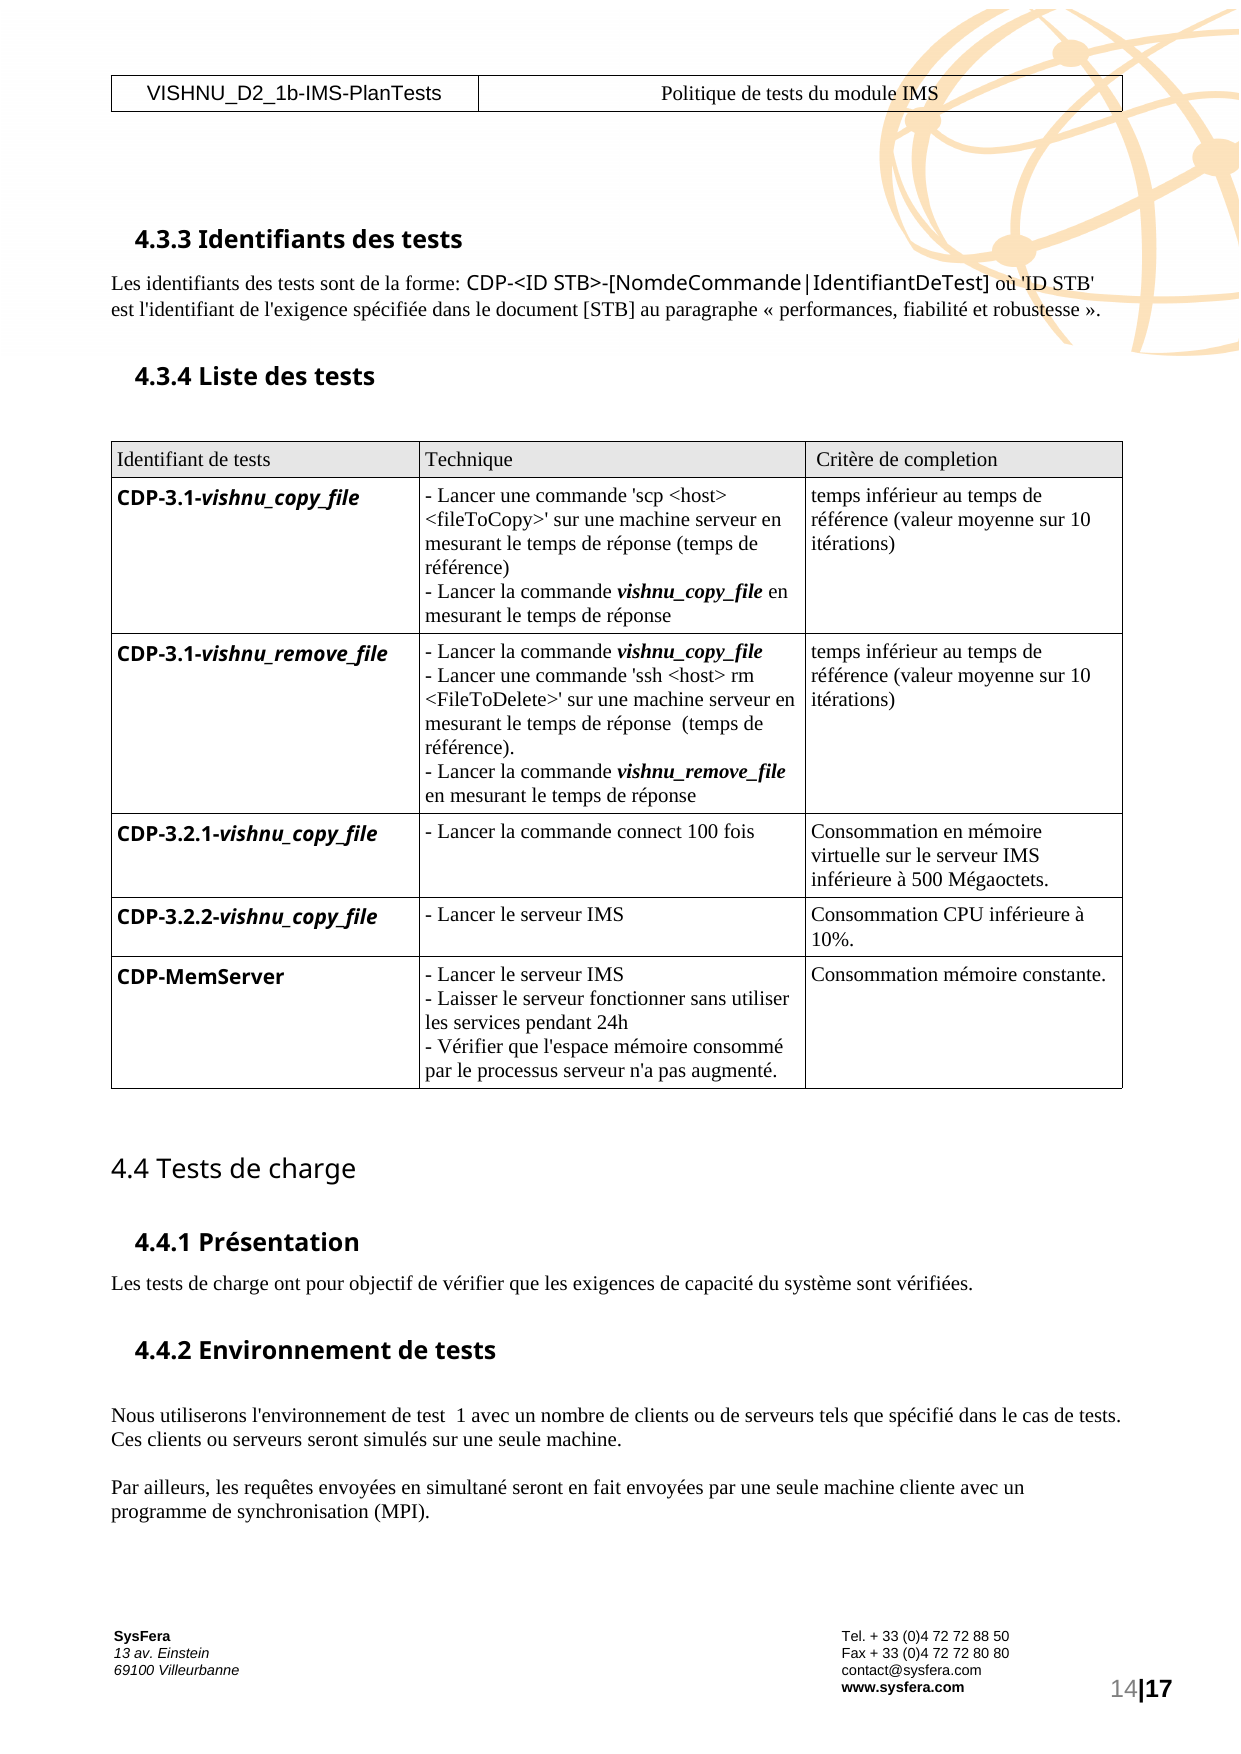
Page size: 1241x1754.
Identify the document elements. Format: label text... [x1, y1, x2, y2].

table_cell CDP-3.1-vishnu_copy_file [112, 478, 419, 633]
text Les tests de charge ont pour objectif de vérifier que les exigences de capacité du système sont vérifiées. [111, 1271, 1122, 1295]
table_cell - Lancer la commande connect 100 fois [420, 814, 805, 897]
text Nous utiliserons l'environnement de test 1 avec un nombre de clients ou de serveurs tels que spécifié dans le cas de tests. Ces clients ou serveurs seront simulés sur une seule machine. [111, 1403, 1122, 1451]
table_cell Consommation en mémoire virtuelle sur le serveur IMS inférieure à 500 Mégaoctets. [806, 814, 1122, 897]
text Par ailleurs, les requêtes envoyées en simultané seront en fait envoyées par une seule machine cliente avec un programme de synchronisation (MPI). [111, 1475, 1122, 1523]
table_cell temps inférieur au temps de référence (valeur moyenne sur 10 itérations) [806, 634, 1122, 813]
table_cell - Lancer le serveur IMS [420, 898, 805, 956]
subtitle Tests de charge [111, 1150, 1122, 1187]
table_cell CDP-MemServer [112, 957, 419, 1088]
table_cell CDP-3.2.1-vishnu_copy_file [112, 814, 419, 897]
table_cell Consommation CPU inférieure à 10%. [806, 898, 1122, 956]
table_cell - Lancer la commande vishnu_copy_file - Lancer une commande 'ssh <host> rm <FileToDelete>' sur une machine serveur en mesurant le temps de réponse (temps de référence). - Lancer la commande vishnu_remove_file en mesurant le temps de réponse [420, 634, 805, 813]
table_header Critère de completion [806, 442, 1122, 477]
table_cell - Lancer une commande 'scp <host> <fileToCopy>' sur une machine serveur en mesurant le temps de réponse (temps de référence) - Lancer la commande vishnu_copy_file en mesurant le temps de réponse [420, 478, 805, 633]
table_cell temps inférieur au temps de référence (valeur moyenne sur 10 itérations) [806, 478, 1122, 633]
subtitle Présentation [134, 1224, 1122, 1258]
picture [1, 9, 1239, 356]
table_header Technique [420, 442, 805, 477]
subtitle Environnement de tests [134, 1332, 1122, 1366]
table_cell CDP-3.1-vishnu_remove_file [112, 634, 419, 813]
table_header Identifiant de tests [112, 442, 419, 477]
table_cell CDP-3.2.2-vishnu_copy_file [112, 898, 419, 956]
table_cell Consommation mémoire constante. [806, 957, 1122, 1088]
table_cell - Lancer le serveur IMS - Laisser le serveur fonctionner sans utiliser les services pendant 24h - Vérifier que l'espace mémoire consommé par le processus serveur n'a pas augmenté. [420, 957, 805, 1088]
subtitle Liste des tests [134, 358, 1122, 392]
